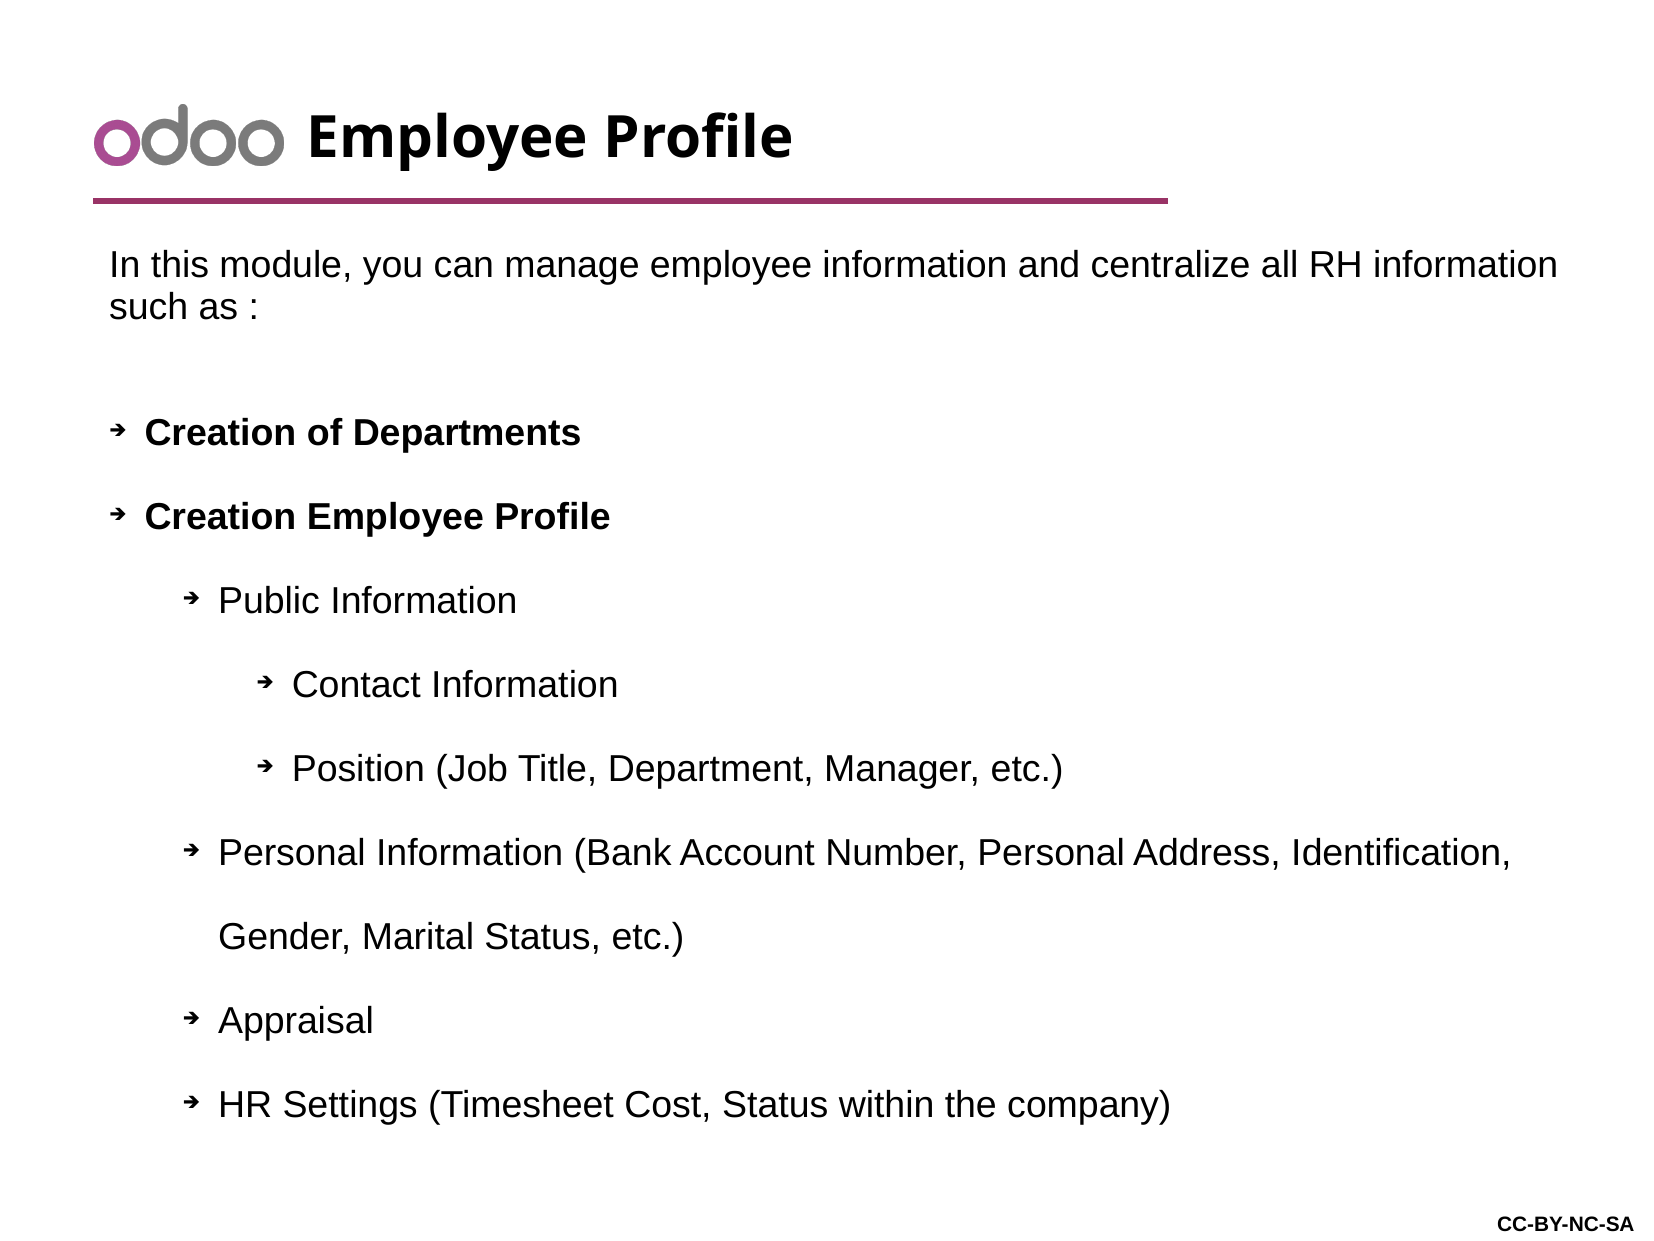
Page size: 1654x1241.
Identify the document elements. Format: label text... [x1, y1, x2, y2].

text_box In this module, you can manage employee information and centralize all RH information such as : Creation of Departments Creation Employee Profile Public Information Contact Information Position (Job Title, Department, Manager, etc.) Personal Information (Bank Account Number, Personal Address, Identification, Gender, Marital Status, etc.) Appraisal HR Settings (Timesheet Cost, Status within the company) [94, 236, 1583, 1133]
picture [94, 104, 284, 166]
text_box CC-BY-NC-SA [1482, 1204, 1654, 1241]
title Employee Profile [306, 31, 1570, 236]
